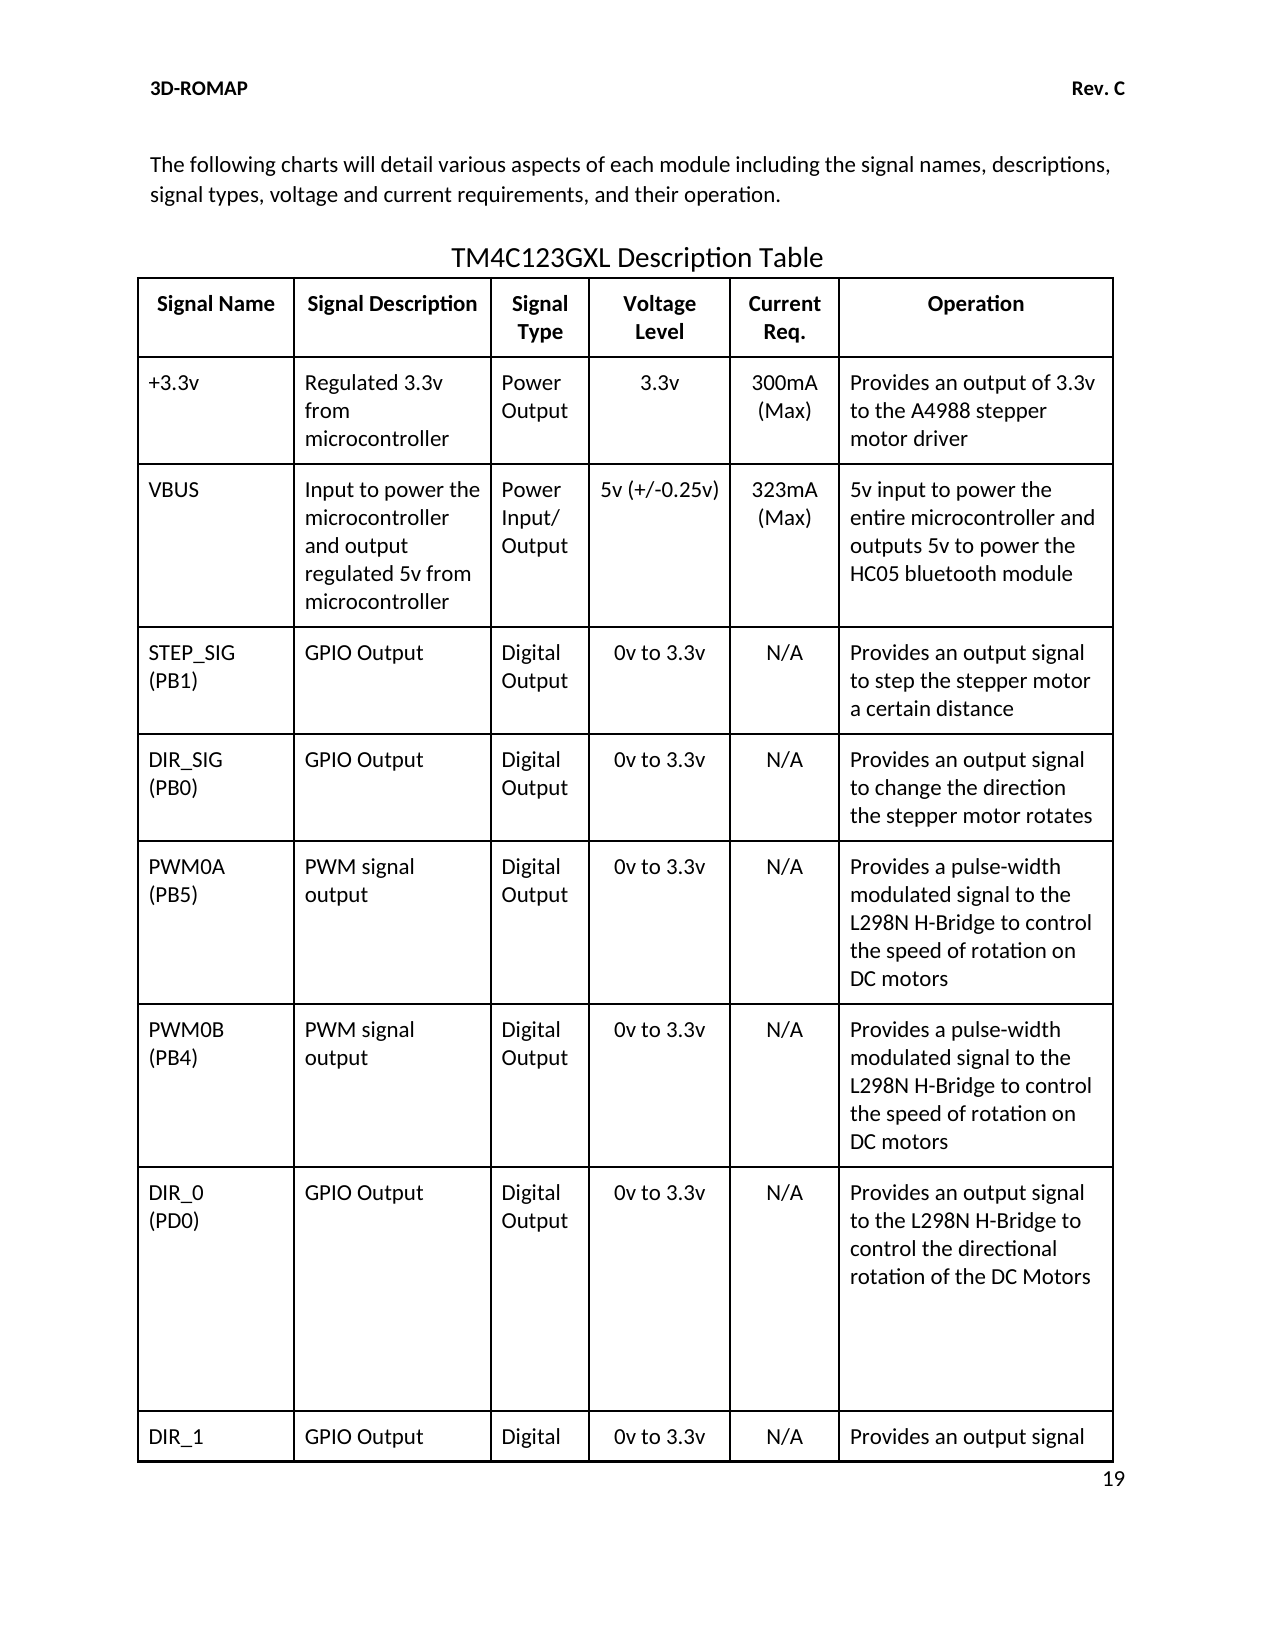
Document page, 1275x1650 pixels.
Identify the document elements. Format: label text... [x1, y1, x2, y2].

table_cell GPIO Output [295, 628, 490, 733]
table_cell Power Output [492, 358, 588, 463]
table_cell Digital Output [492, 842, 588, 1003]
table_cell 3.3v [590, 358, 729, 463]
table_cell Digital [492, 1412, 588, 1460]
table_cell Digital Output [492, 1168, 588, 1409]
table_cell DIR_1 [139, 1412, 293, 1460]
table_header Signal Description [295, 279, 490, 356]
table_cell 5v input to power the entire microcontroller and outputs 5v to power the HC05 bluetooth module [840, 465, 1112, 626]
table_cell 0v to 3.3v [590, 1005, 729, 1166]
table_cell N/A [731, 1168, 838, 1409]
table_cell PWM0A (PB5) [139, 842, 293, 1003]
text TM4C123GXL Description Table [150, 239, 1125, 275]
table_cell Power Input/ Output [492, 465, 588, 626]
table_cell +3.3v [139, 358, 293, 463]
table_header Signal Name [139, 279, 293, 356]
table_cell STEP_SIG (PB1) [139, 628, 293, 733]
table_cell 0v to 3.3v [590, 628, 729, 733]
table_cell Provides a pulse-width modulated signal to the L298N H-Bridge to control the speed of rotation on DC motors [840, 842, 1112, 1003]
table_cell Digital Output [492, 735, 588, 840]
table_cell 300mA (Max) [731, 358, 838, 463]
table_cell N/A [731, 842, 838, 1003]
table_cell GPIO Output [295, 1168, 490, 1409]
table_cell N/A [731, 1412, 838, 1460]
text The following charts will detail various aspects of each module including the signal names, descriptions, signal types, voltage and current requirements, and their operation. [150, 150, 1125, 208]
table_header Voltage Level [590, 279, 729, 356]
table_cell N/A [731, 1005, 838, 1166]
table_header Signal Type [492, 279, 588, 356]
table_cell Digital Output [492, 628, 588, 733]
table_cell N/A [731, 628, 838, 733]
table_cell Provides an output signal [840, 1412, 1112, 1460]
table_cell PWM signal output [295, 1005, 490, 1166]
table_cell Regulated 3.3v from microcontroller [295, 358, 490, 463]
table_cell 0v to 3.3v [590, 735, 729, 840]
table_header Operation [840, 279, 1112, 356]
table_cell 0v to 3.3v [590, 842, 729, 1003]
table_cell Provides a pulse-width modulated signal to the L298N H-Bridge to control the speed of rotation on DC motors [840, 1005, 1112, 1166]
table_cell N/A [731, 735, 838, 840]
table_cell Input to power the microcontroller and output regulated 5v from microcontroller [295, 465, 490, 626]
table_cell DIR_0 (PD0) [139, 1168, 293, 1409]
table_cell Provides an output of 3.3v to the A4988 stepper motor driver [840, 358, 1112, 463]
table_cell 0v to 3.3v [590, 1168, 729, 1409]
table_cell 323mA (Max) [731, 465, 838, 626]
table_cell VBUS [139, 465, 293, 626]
table_cell GPIO Output [295, 735, 490, 840]
table_cell GPIO Output [295, 1412, 490, 1460]
table_cell Provides an output signal to change the direction the stepper motor rotates [840, 735, 1112, 840]
table_cell PWM0B (PB4) [139, 1005, 293, 1166]
table_cell DIR_SIG (PB0) [139, 735, 293, 840]
table_cell PWM signal output [295, 842, 490, 1003]
table_cell Digital Output [492, 1005, 588, 1166]
table_cell Provides an output signal to step the stepper motor a certain distance [840, 628, 1112, 733]
table_header Current Req. [731, 279, 838, 356]
table_cell Provides an output signal to the L298N H-Bridge to control the directional rotation of the DC Motors [840, 1168, 1112, 1409]
table_cell 5v (+/-0.25v) [590, 465, 729, 626]
table_cell 0v to 3.3v [590, 1412, 729, 1460]
